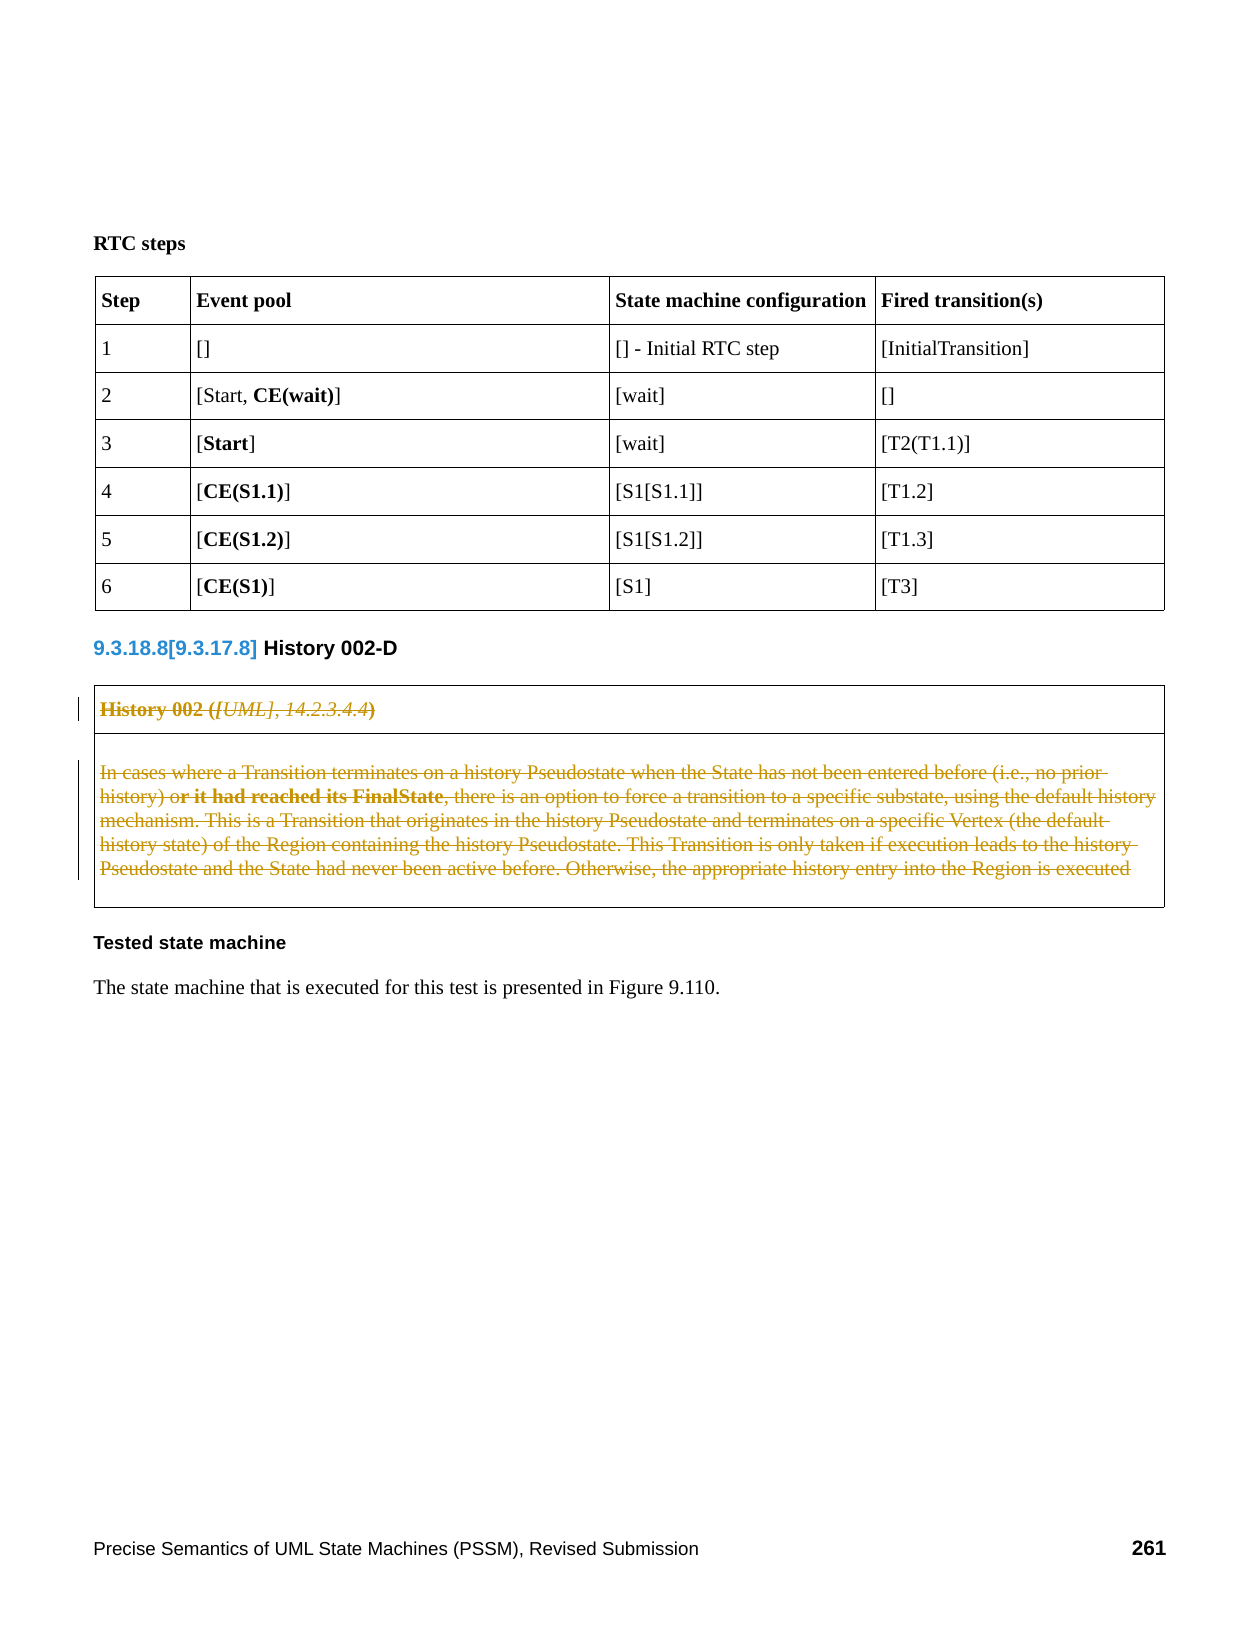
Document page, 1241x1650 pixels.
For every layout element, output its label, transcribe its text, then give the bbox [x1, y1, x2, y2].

table_header Fired transition(s) [876, 277, 1164, 324]
table_cell [T1.2] [876, 468, 1164, 515]
table_cell 2 [96, 373, 190, 419]
table_header Event pool [191, 277, 609, 324]
text RTC steps [93, 231, 1164, 255]
table_cell [CE(S1.1)] [191, 468, 609, 515]
text The state machine that is executed for this test is presented in Figure 9.110. [93, 974, 1164, 999]
table_cell [] - Initial RTC step [610, 325, 875, 372]
table_cell [] [191, 325, 609, 372]
table_cell [Start] [191, 420, 609, 467]
table_cell [wait] [610, 420, 875, 467]
table_cell [S1[S1.1]] [610, 468, 875, 515]
table_cell [InitialTransition] [876, 325, 1164, 372]
table_cell [wait] [610, 373, 875, 419]
table_cell 6 [96, 564, 190, 610]
table_header State machine configuration [610, 277, 875, 324]
table_cell [T1.3] [876, 516, 1164, 562]
table_cell [95, 734, 1164, 907]
table_header [95, 686, 1164, 733]
table_cell 5 [96, 516, 190, 562]
table_cell [CE(S1.2)] [191, 516, 609, 562]
table_cell [S1] [610, 564, 875, 610]
table_header Step [96, 277, 190, 324]
table_cell [] [876, 373, 1164, 419]
table_cell [T2(T1.1)] [876, 420, 1164, 467]
subtitle History 002-D [93, 635, 1164, 660]
table_cell 3 [96, 420, 190, 467]
table_cell 4 [96, 468, 190, 515]
subtitle Tested state machine [93, 932, 1164, 953]
table_cell [S1[S1.2]] [610, 516, 875, 562]
table_cell [CE(S1)] [191, 564, 609, 610]
table_cell [T3] [876, 564, 1164, 610]
table_cell [Start, CE(wait)] [191, 373, 609, 419]
table_cell 1 [96, 325, 190, 372]
